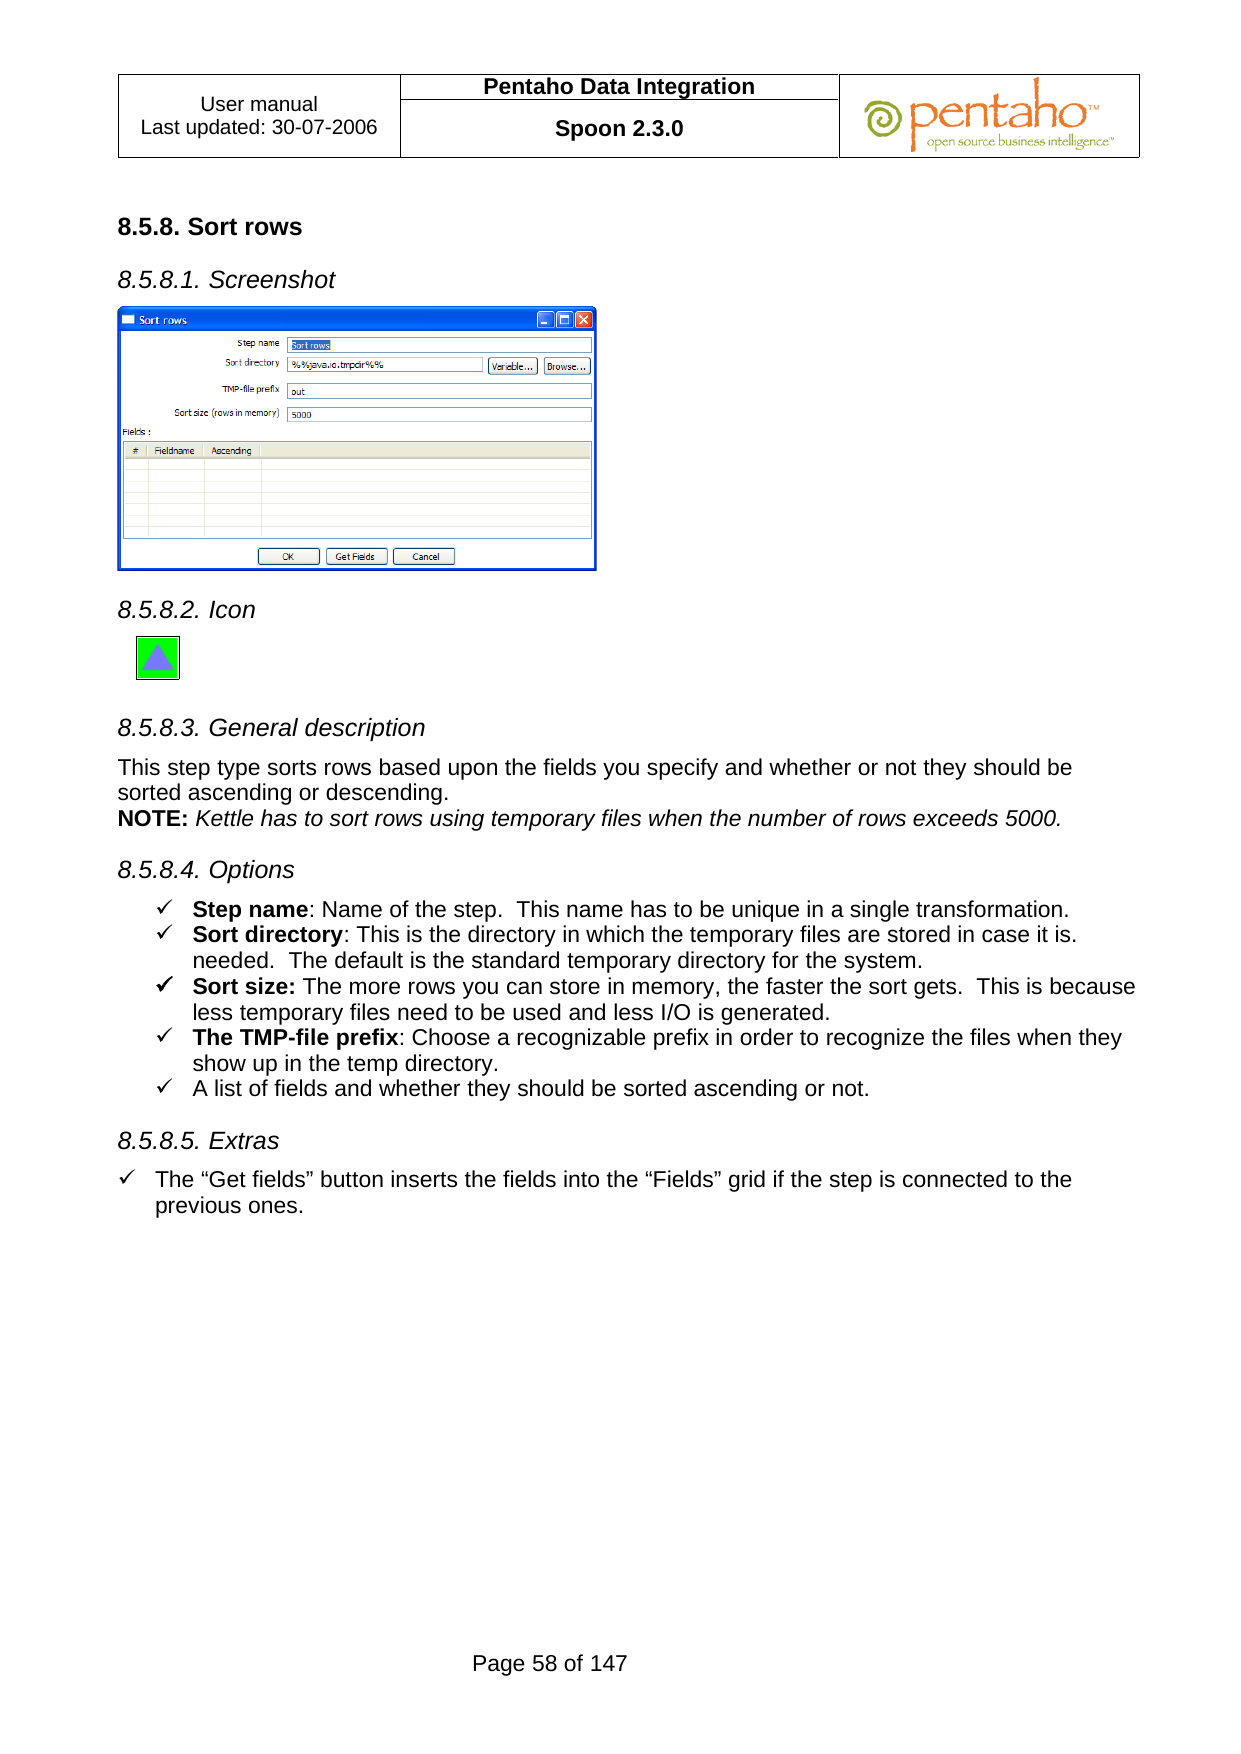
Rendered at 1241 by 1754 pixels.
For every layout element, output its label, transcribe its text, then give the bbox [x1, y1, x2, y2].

subtitle Icon [117, 596, 1137, 624]
picture [117, 306, 597, 571]
list A list of fields and whether they should be sorted ascending or not. [155, 1076, 1137, 1102]
subtitle Options [117, 856, 1137, 884]
subtitle General description [117, 714, 1137, 742]
subtitle Sort rows [117, 213, 1137, 241]
list The “Get fields” button inserts the fields into the “Fields” grid if the step is connected to the previous ones. [117, 1167, 1137, 1218]
text This step type sorts rows based upon the fields you specify and whether or not they should be sorted ascending or descending. [117, 754, 1137, 805]
subtitle Extras [117, 1127, 1137, 1155]
subtitle Screenshot [117, 266, 1137, 294]
list The TMP-file prefix: Choose a recognizable prefix in order to recognize the files when they show up in the temp directory. [155, 1025, 1137, 1076]
list Step name: Name of the step. This name has to be unique in a single transformation. [155, 896, 1137, 922]
text NOTE: Kettle has to sort rows using temporary files when the number of rows exceeds 5000. [117, 805, 1137, 831]
list Sort directory: This is the directory in which the temporary files are stored in case it is. needed. The default is the standard temporary directory for the system. [155, 922, 1137, 973]
list Sort size: The more rows you can store in memory, the faster the sort gets. This is because less temporary files need to be used and less I/O is generated. [155, 973, 1137, 1025]
